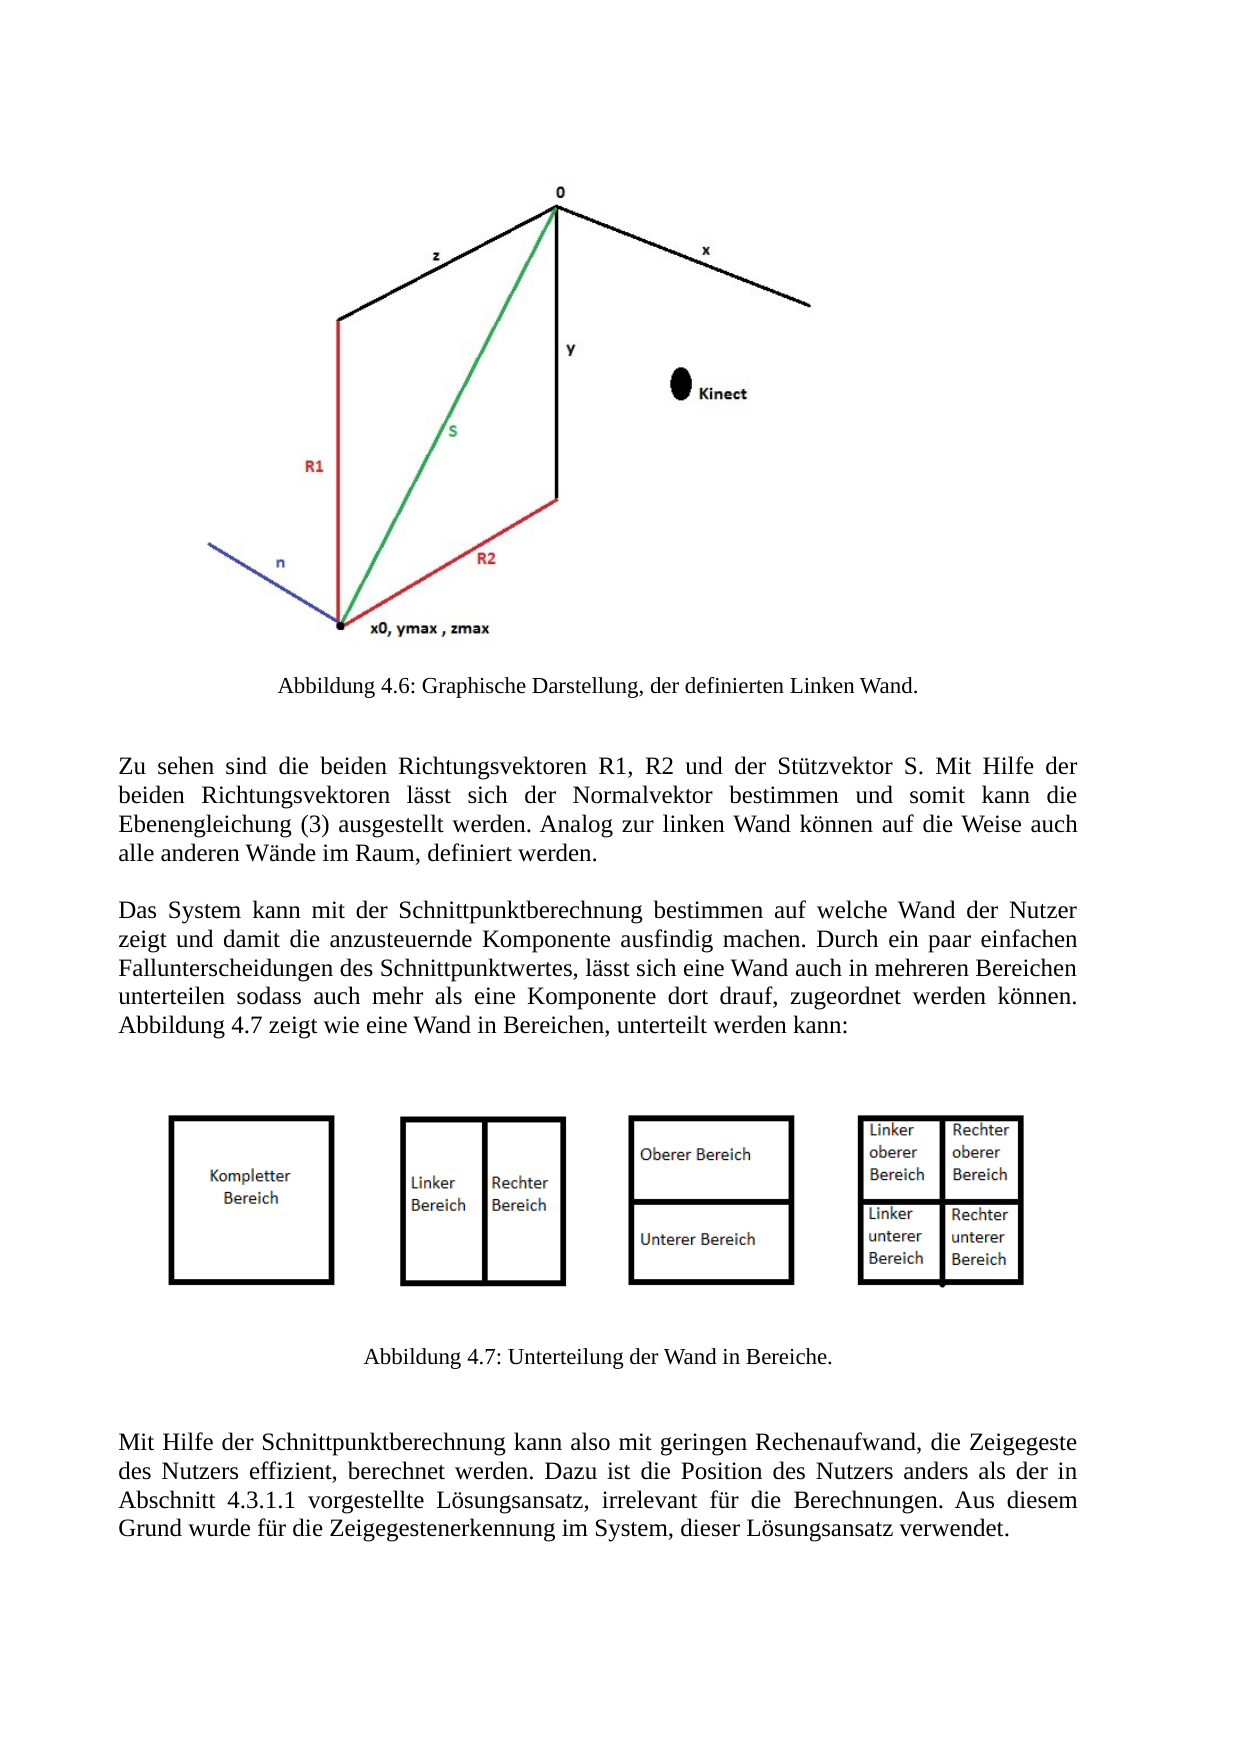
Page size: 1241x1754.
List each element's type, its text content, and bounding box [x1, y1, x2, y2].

text Zu sehen sind die beiden Richtungsvektoren R1, R2 und der Stützvektor S. Mit Hilfe der beiden Richtungsvektoren lässt sich der Normalvektor bestimmen und somit kann die Ebenengleichung (3) ausgestellt werden. Analog zur linken Wand können auf die Weise auch alle anderen Wände im Raum, definiert werden. [118, 751, 1078, 866]
picture [138, 1053, 1068, 1344]
text Abbildung 4.6: Graphische Darstellung, der definierten Linken Wand. [118, 672, 1078, 699]
text Das System kann mit der Schnittpunktberechnung bestimmen auf welche Wand der Nutzer zeigt und damit die anzusteuernde Komponente ausfindig machen. Durch ein paar einfachen Fallunterscheidungen des Schnittpunktwertes, lässt sich eine Wand auch in mehreren Bereichen unterteilen sodass auch mehr als eine Komponente dort drauf, zugeordnet werden können. Abbildung 4.7 zeigt wie eine Wand in Bereichen, unterteilt werden kann: [118, 895, 1078, 1039]
text Abbildung 4.7: Unterteilung der Wand in Bereiche. [118, 1039, 1078, 1370]
picture [135, 123, 1062, 646]
text Mit Hilfe der Schnittpunktberechnung kann also mit geringen Rechenaufwand, die Zeigegeste des Nutzers effizient, berechnet werden. Dazu ist die Position des Nutzers anders als der in Abschnitt 4.3.1.1 vorgestellte Lösungsansatz, irrelevant für die Berechnungen. Aus diesem Grund wurde für die Zeigegestenerkennung im System, dieser Lösungsansatz verwendet. [118, 1427, 1078, 1542]
